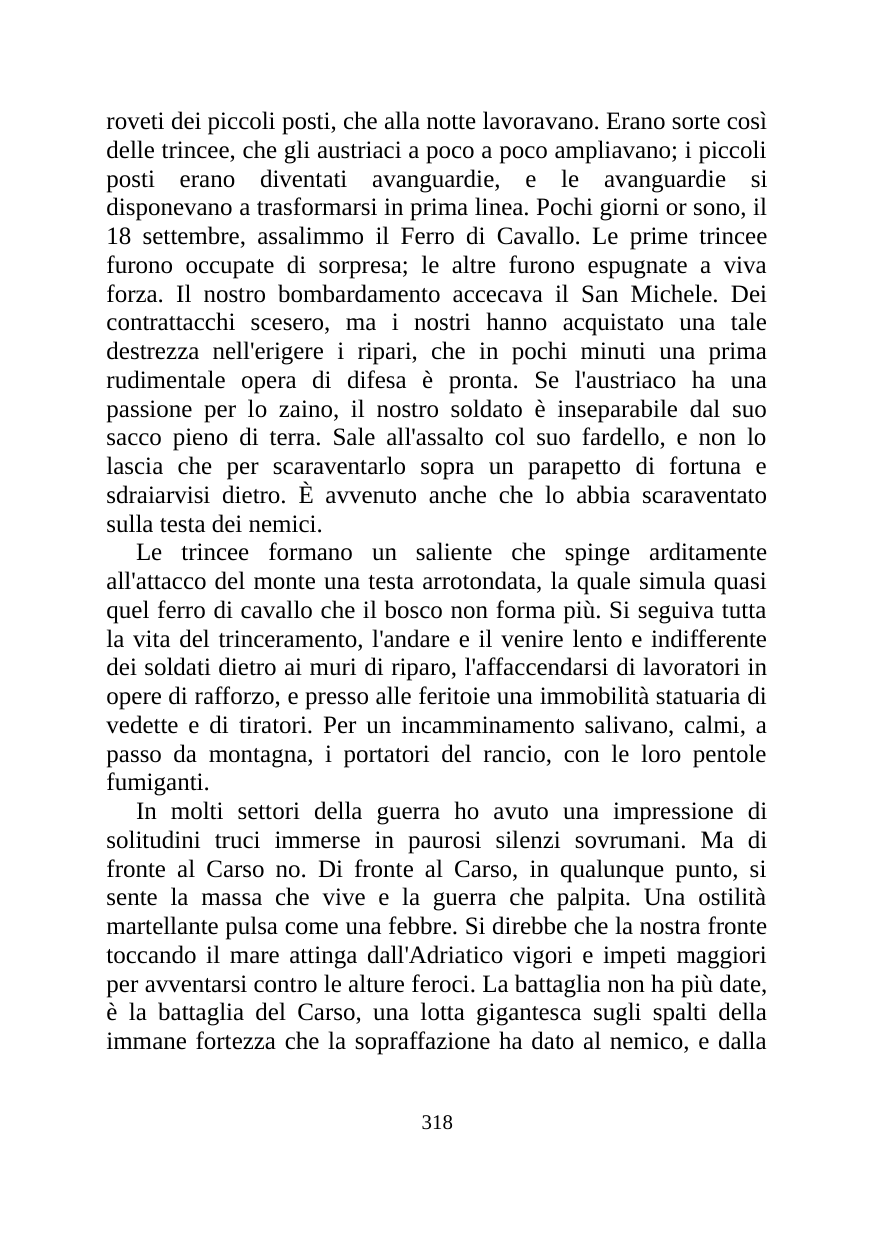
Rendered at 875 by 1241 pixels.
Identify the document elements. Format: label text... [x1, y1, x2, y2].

text Le trincee formano un saliente che spinge arditamente all'attacco del monte una testa arrotondata, la quale simula quasi quel ferro di cavallo che il bosco non forma più. Si seguiva tutta la vita del trinceramento, l'andare e il venire lento e indifferente dei soldati dietro ai muri di riparo, l'affaccendarsi di lavoratori in opere di rafforzo, e presso alle feritoie una immobilità statuaria di vedette e di tiratori. Per un incamminamento salivano, calmi, a passo da montagna, i portatori del rancio, con le loro pentole fumiganti. [106, 537, 768, 796]
text In molti settori della guerra ho avuto una impressione di solitudini truci immerse in paurosi silenzi sovrumani. Ma di fronte al Carso no. Di fronte al Carso, in qualunque punto, si sente la massa che vive e la guerra che palpita. Una ostilità martellante pulsa come una febbre. Si direbbe che la nostra fronte toccando il mare attinga dall'Adriatico vigori e impeti maggiori per avventarsi contro le alture feroci. La battaglia non ha più date, è la battaglia del Carso, una lotta gigantesca sugli spalti della immane fortezza che la sopraffazione ha dato al nemico, e dalla [106, 796, 768, 1055]
text roveti dei piccoli posti, che alla notte lavoravano. Erano sorte così delle trincee, che gli austriaci a poco a poco ampliavano; i piccoli posti erano diventati avanguardie, e le avanguardie si disponevano a trasformarsi in prima linea. Pochi giorni or sono, il 18 settembre, assalimmo il Ferro di Cavallo. Le prime trincee furono occupate di sorpresa; le altre furono espugnate a viva forza. Il nostro bombardamento accecava il San Michele. Dei contrattacchi scesero, ma i nostri hanno acquistato una tale destrezza nell'erigere i ripari, che in pochi minuti una prima rudimentale opera di difesa è pronta. Se l'austriaco ha una passione per lo zaino, il nostro soldato è inseparabile dal suo sacco pieno di terra. Sale all'assalto col suo fardello, e non lo lascia che per scaraventarlo sopra un parapetto di fortuna e sdraiarvisi dietro. È avvenuto anche che lo abbia scaraventato sulla testa dei nemici. [106, 106, 768, 537]
